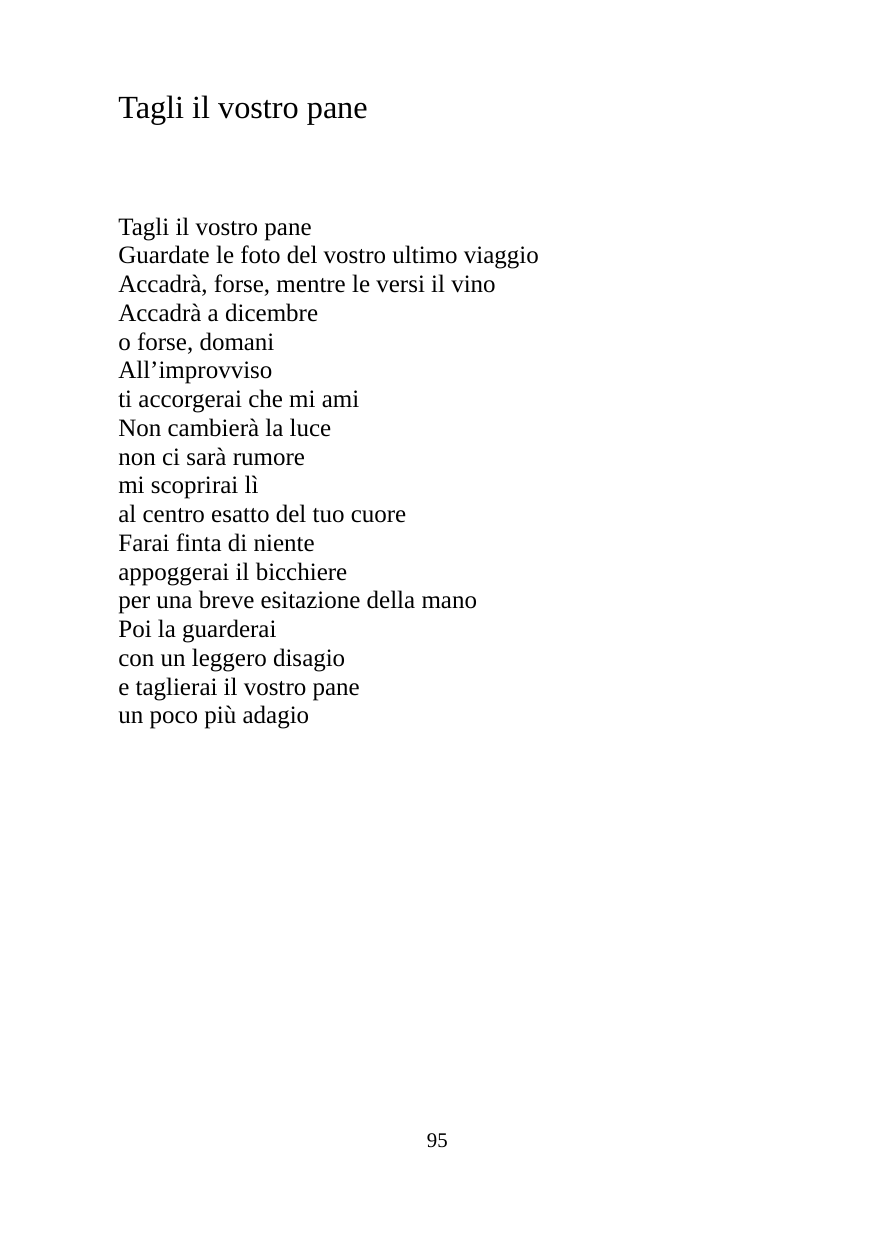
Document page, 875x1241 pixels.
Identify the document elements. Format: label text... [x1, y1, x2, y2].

text Tagli il vostro pane Guardate le foto del vostro ultimo viaggio Accadrà, forse, mentre le versi il vino Accadrà a dicembre o forse, domani All’improvviso ti accorgerai che mi ami Non cambierà la luce non ci sarà rumore mi scoprirai lì al centro esatto del tuo cuore Farai finta di niente appoggerai il bicchiere per una breve esitazione della mano Poi la guarderai con un leggero disagio e taglierai il vostro pane un poco più adagio [118, 126, 786, 729]
text Tagli il vostro pane [118, 88, 786, 126]
